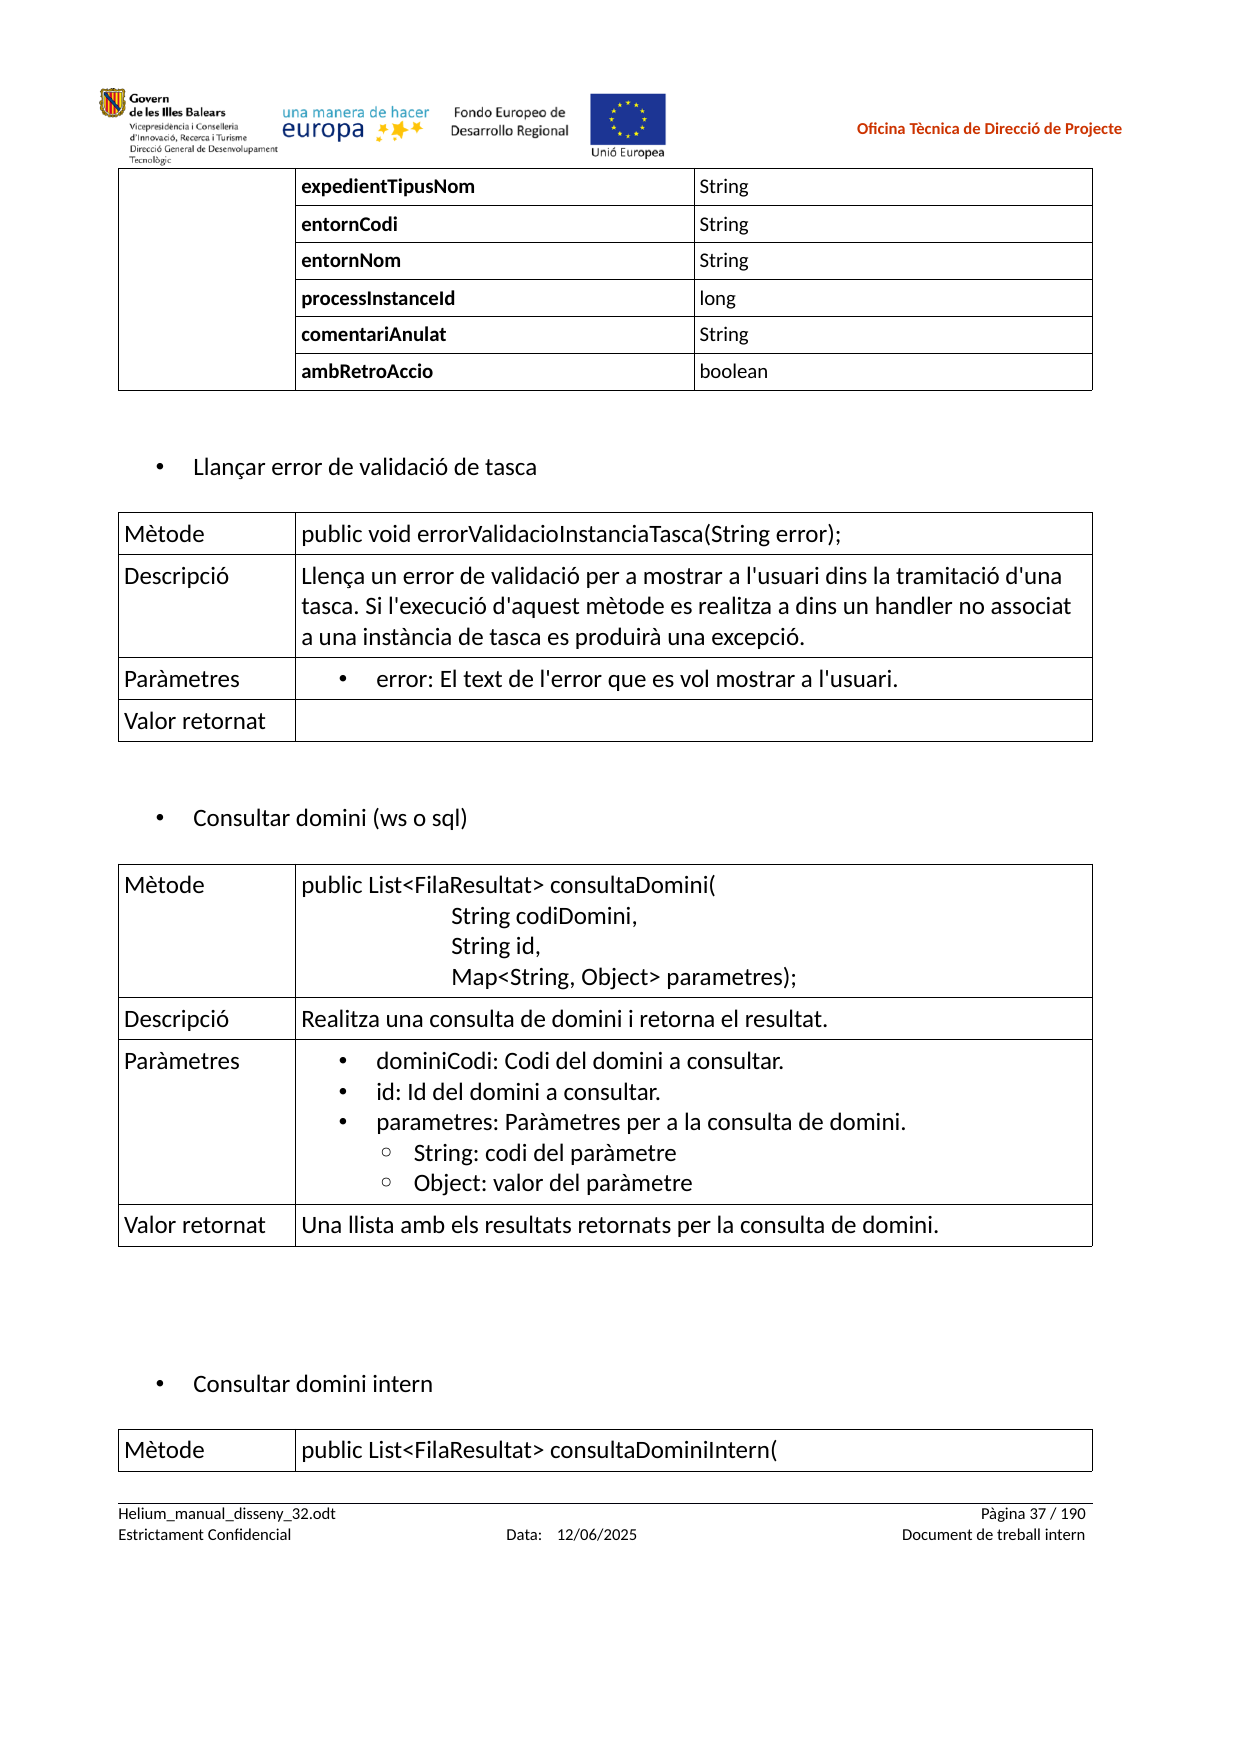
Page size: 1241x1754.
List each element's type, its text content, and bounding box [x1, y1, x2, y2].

table_cell Paràmetres [119, 1040, 295, 1203]
table_cell Valor retornat [119, 1205, 295, 1246]
table_header public List<FilaResultat> consultaDomini( String codiDomini, String id, Map<String, Object> parametres); [296, 865, 1092, 997]
table_cell Descripció [119, 555, 295, 657]
table_cell comentariAnulat [296, 317, 694, 353]
list Llançar error de validació de tasca [156, 451, 1122, 481]
table_cell ambRetroAccio [296, 354, 694, 390]
table_cell [119, 169, 295, 390]
table_cell processInstanceId [296, 280, 694, 316]
table_cell String [695, 169, 1092, 205]
table_cell Descripció [119, 998, 295, 1039]
table_header Mètode [119, 865, 295, 997]
table_cell entornNom [296, 243, 694, 279]
list Consultar domini (ws o sql) [156, 802, 1122, 833]
table_cell Realitza una consulta de domini i retorna el resultat. [296, 998, 1092, 1039]
table_header Mètode [119, 513, 295, 554]
table_cell boolean [695, 354, 1092, 390]
table_cell String [695, 317, 1092, 353]
table_cell Una llista amb els resultats retornats per la consulta de domini. [296, 1205, 1092, 1246]
table_cell expedientTipusNom [296, 169, 694, 205]
table_header public void errorValidacioInstanciaTasca(String error); [296, 513, 1092, 554]
table_cell Llença un error de validació per a mostrar a l'usuari dins la tramitació d'una tasca. Si l'execució d'aquest mètode es realitza a dins un handler no associat a una instància de tasca es produirà una excepció. [296, 555, 1092, 657]
table_cell error: El text de l'error que es vol mostrar a l'usuari. [296, 658, 1092, 699]
table_cell [296, 700, 1092, 741]
table_cell long [695, 280, 1092, 316]
table_header Mètode [119, 1430, 295, 1471]
table_cell Paràmetres [119, 658, 295, 699]
picture [99, 87, 668, 166]
table_cell Valor retornat [119, 700, 295, 741]
table_cell dominiCodi: Codi del domini a consultar. id: Id del domini a consultar. parametres: Paràmetres per a la consulta de domini. String: codi del paràmetre Object: valor del paràmetre [296, 1040, 1092, 1203]
table_cell String [695, 243, 1092, 279]
list Consultar domini intern [156, 1368, 1122, 1398]
table_cell entornCodi [296, 206, 694, 242]
table_cell String [695, 206, 1092, 242]
table_header public List<FilaResultat> consultaDominiIntern( [296, 1430, 1092, 1471]
